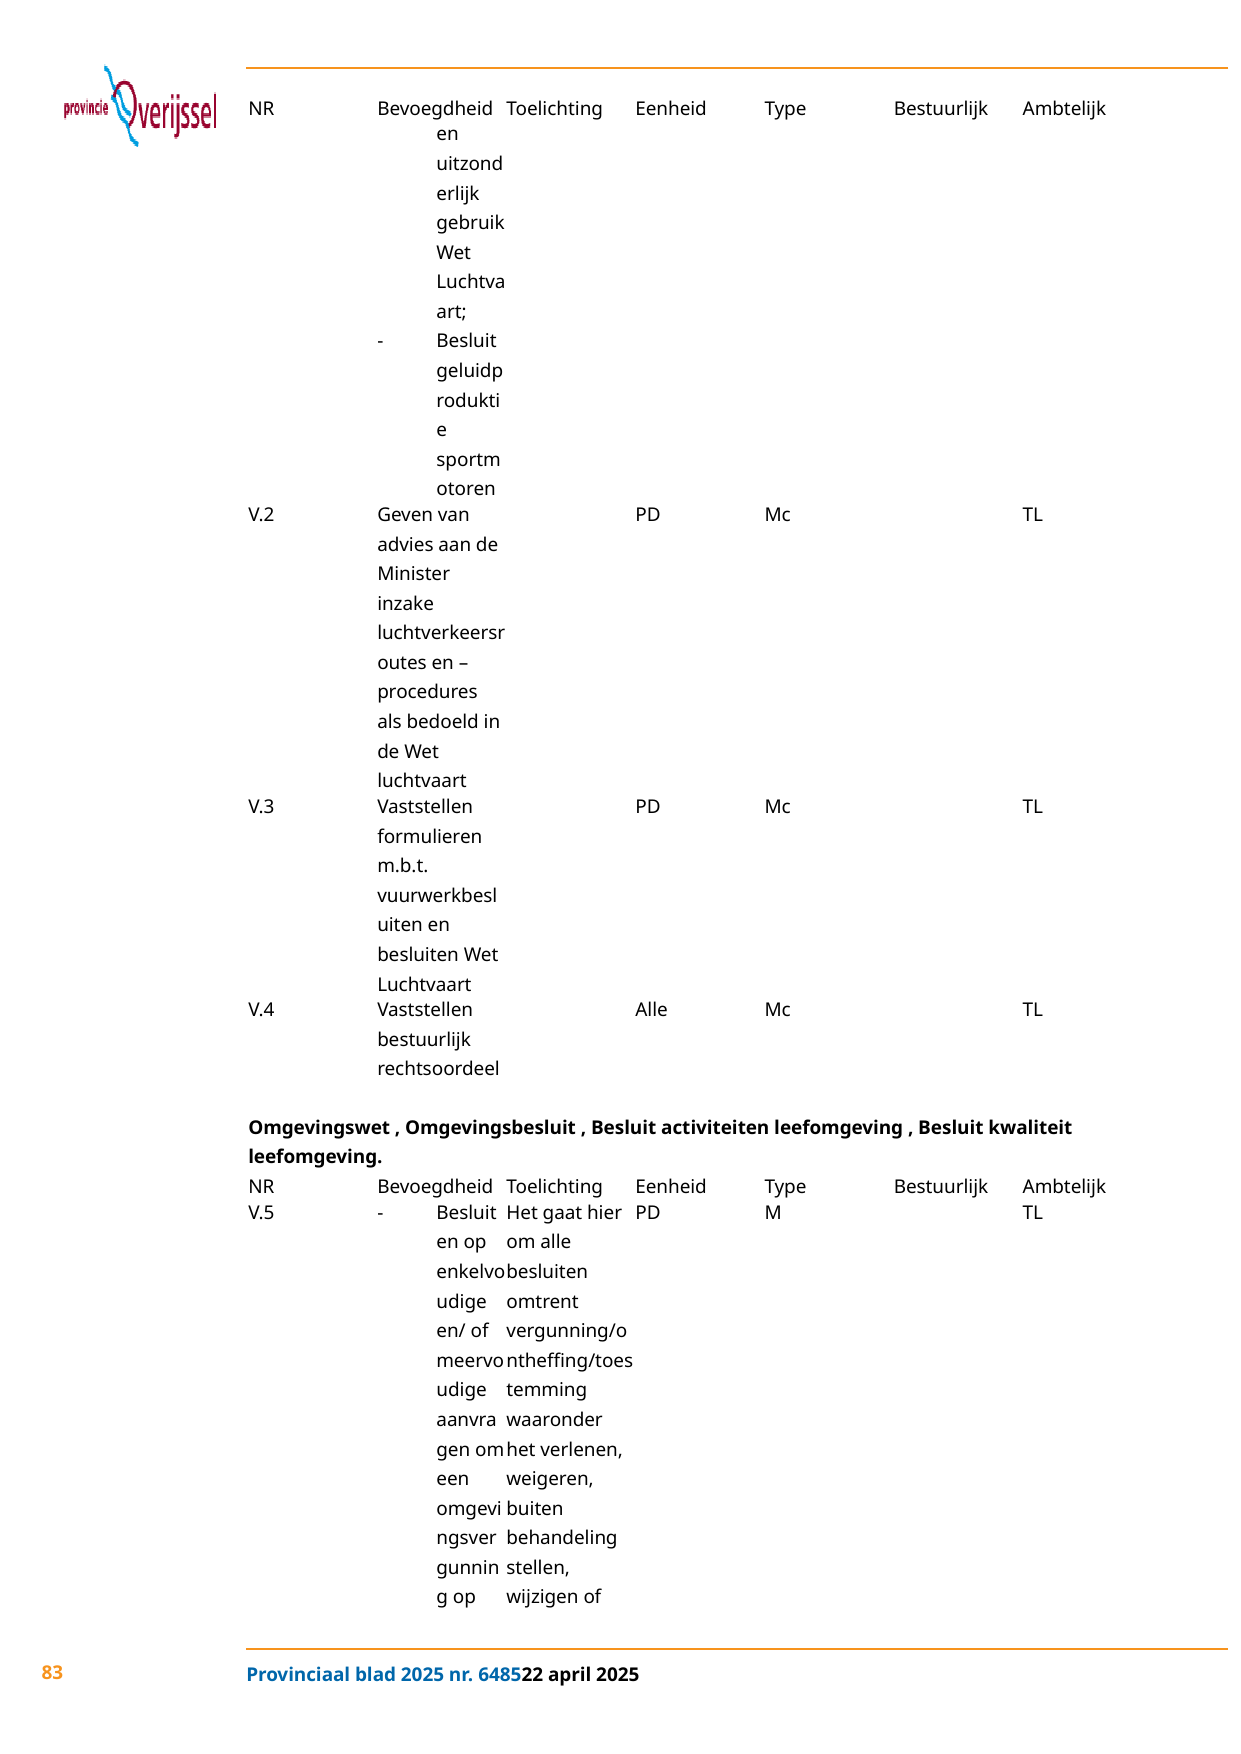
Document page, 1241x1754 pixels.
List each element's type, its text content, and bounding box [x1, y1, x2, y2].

table_cell V.4 [248, 996, 377, 1081]
table_cell [506, 996, 635, 1081]
table_header Toelichting [506, 95, 635, 121]
table_cell [506, 501, 635, 793]
table_header Eenheid [635, 95, 764, 121]
table_cell [635, 121, 764, 501]
table_cell Het gaat hier om alle besluiten omtrent vergunning/ontheffing/toestemming waaronder het verlenen, weigeren, buiten behandeling stellen, wijzigen of [506, 1199, 635, 1609]
table_cell V.5 [248, 1199, 377, 1609]
table_cell en uitzonderlijk gebruik Wet Luchtvaart; Besluit geluidproduktie sportmotoren [377, 121, 506, 501]
table_header Bevoegdheid [377, 95, 506, 121]
table_cell PD [635, 793, 764, 996]
table_header Bevoegdheid [377, 1174, 506, 1199]
table_header Toelichting [506, 1174, 635, 1199]
table_cell TL [1023, 1199, 1152, 1609]
table_cell V.3 [248, 793, 377, 996]
table_cell Mc [764, 501, 893, 793]
table_cell [894, 1199, 1022, 1609]
table_header Eenheid [635, 1174, 764, 1199]
table_cell Vaststellen formulieren m.b.t. vuurwerkbesluiten en besluiten Wet Luchtvaart [377, 793, 506, 996]
table_header Ambtelijk [1023, 1174, 1152, 1199]
table_cell TL [1023, 996, 1152, 1081]
table_cell TL [1023, 501, 1152, 793]
table_header NR [248, 1174, 377, 1199]
table_cell TL [1023, 793, 1152, 996]
table_cell [894, 996, 1022, 1081]
table_header Bestuurlijk [894, 95, 1022, 121]
table_cell PD [635, 501, 764, 793]
table_cell Alle [635, 996, 764, 1081]
table_header Type [764, 1174, 893, 1199]
table_cell [506, 793, 635, 996]
table_header Type [764, 95, 893, 121]
picture [41, 47, 231, 172]
table_header NR [248, 95, 377, 121]
text Omgevingswet , Omgevingsbesluit , Besluit activiteiten leefomgeving , Besluit kwaliteit leefomgeving. [248, 1114, 1152, 1169]
table_cell Vaststellen bestuurlijk rechtsoordeel [377, 996, 506, 1081]
table_cell Geven van advies aan de Minister inzake luchtverkeersroutes en – procedures als bedoeld in de Wet luchtvaart [377, 501, 506, 793]
table_cell PD [635, 1199, 764, 1609]
table_cell [1023, 121, 1152, 501]
table_cell [506, 121, 635, 501]
table_cell [248, 121, 377, 501]
table_cell [894, 121, 1022, 501]
table_cell V.2 [248, 501, 377, 793]
table_cell [764, 121, 893, 501]
table_cell [894, 793, 1022, 996]
table_cell [894, 501, 1022, 793]
table_cell Mc [764, 793, 893, 996]
table_cell M [764, 1199, 893, 1609]
table_header Ambtelijk [1023, 95, 1152, 121]
table_header Bestuurlijk [894, 1174, 1022, 1199]
table_cell Besluiten op enkelvoudige en/ of meervoudige aanvragen om een omgevingsvergunning op [377, 1199, 506, 1609]
table_cell Mc [764, 996, 893, 1081]
